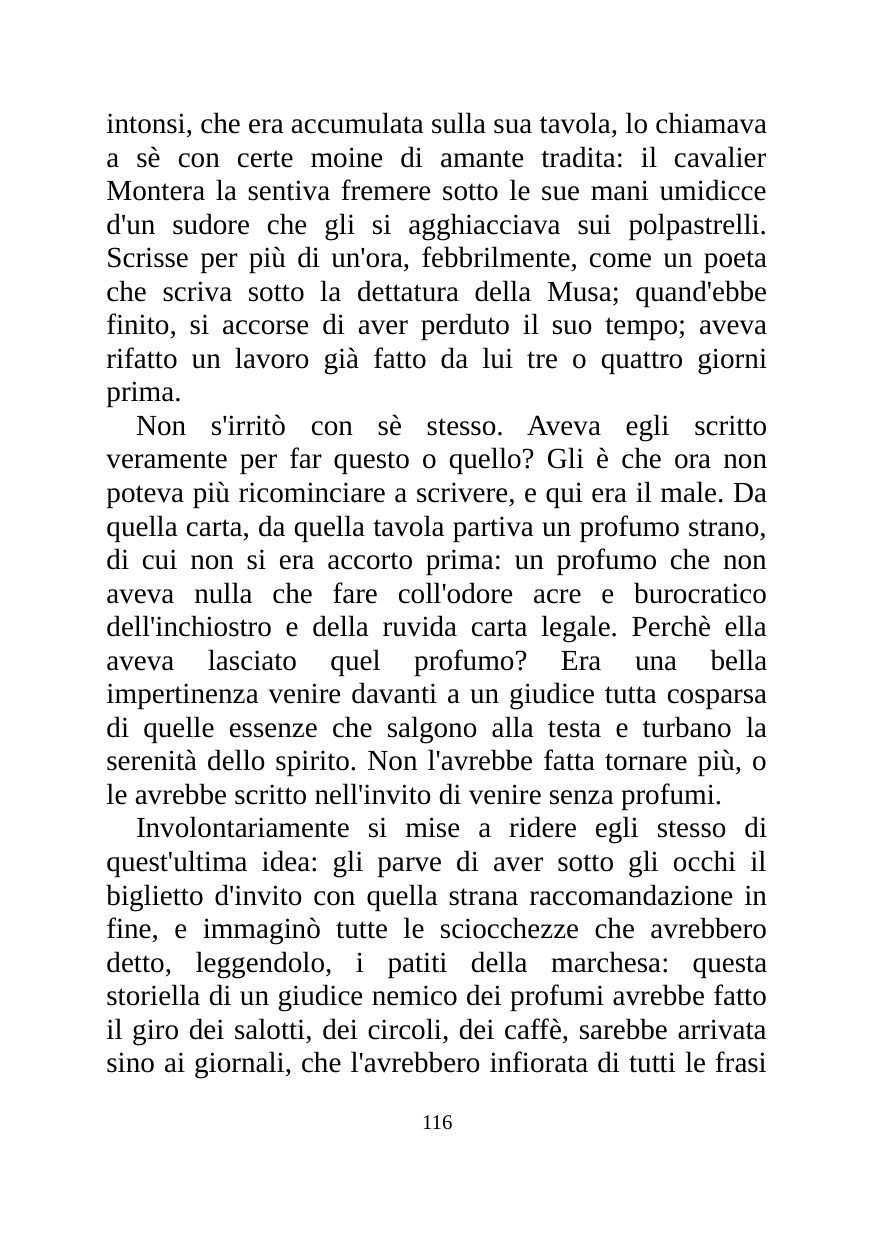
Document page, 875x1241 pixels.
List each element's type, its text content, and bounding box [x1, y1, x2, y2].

text intonsi, che era accumulata sulla sua tavola, lo chiamava a sè con certe moine di amante tradita: il cavalier Montera la sentiva fremere sotto le sue mani umidicce d'un sudore che gli si agghiacciava sui polpastrelli. Scrisse per più di un'ora, febbrilmente, come un poeta che scriva sotto la dettatura della Musa; quand'ebbe finito, si accorse di aver perduto il suo tempo; aveva rifatto un lavoro già fatto da lui tre o quattro giorni prima. [106, 106, 768, 408]
text Involontariamente si mise a ridere egli stesso di quest'ultima idea: gli parve di aver sotto gli occhi il biglietto d'invito con quella strana raccomandazione in fine, e immaginò tutte le sciocchezze che avrebbero detto, leggendolo, i patiti della marchesa: questa storiella di un giudice nemico dei profumi avrebbe fatto il giro dei salotti, dei circoli, dei caffè, sarebbe arrivata sino ai giornali, che l'avrebbero infiorata di tutti le frasi [106, 811, 768, 1079]
text Non s'irritò con sè stesso. Aveva egli scritto veramente per far questo o quello? Gli è che ora non poteva più ricominciare a scrivere, e qui era il male. Da quella carta, da quella tavola partiva un profumo strano, di cui non si era accorto prima: un profumo che non aveva nulla che fare coll'odore acre e burocratico dell'inchiostro e della ruvida carta legale. Perchè ella aveva lasciato quel profumo? Era una bella impertinenza venire davanti a un giudice tutta cosparsa di quelle essenze che salgono alla testa e turbano la serenità dello spirito. Non l'avrebbe fatta tornare più, o le avrebbe scritto nell'invito di venire senza profumi. [106, 408, 768, 811]
